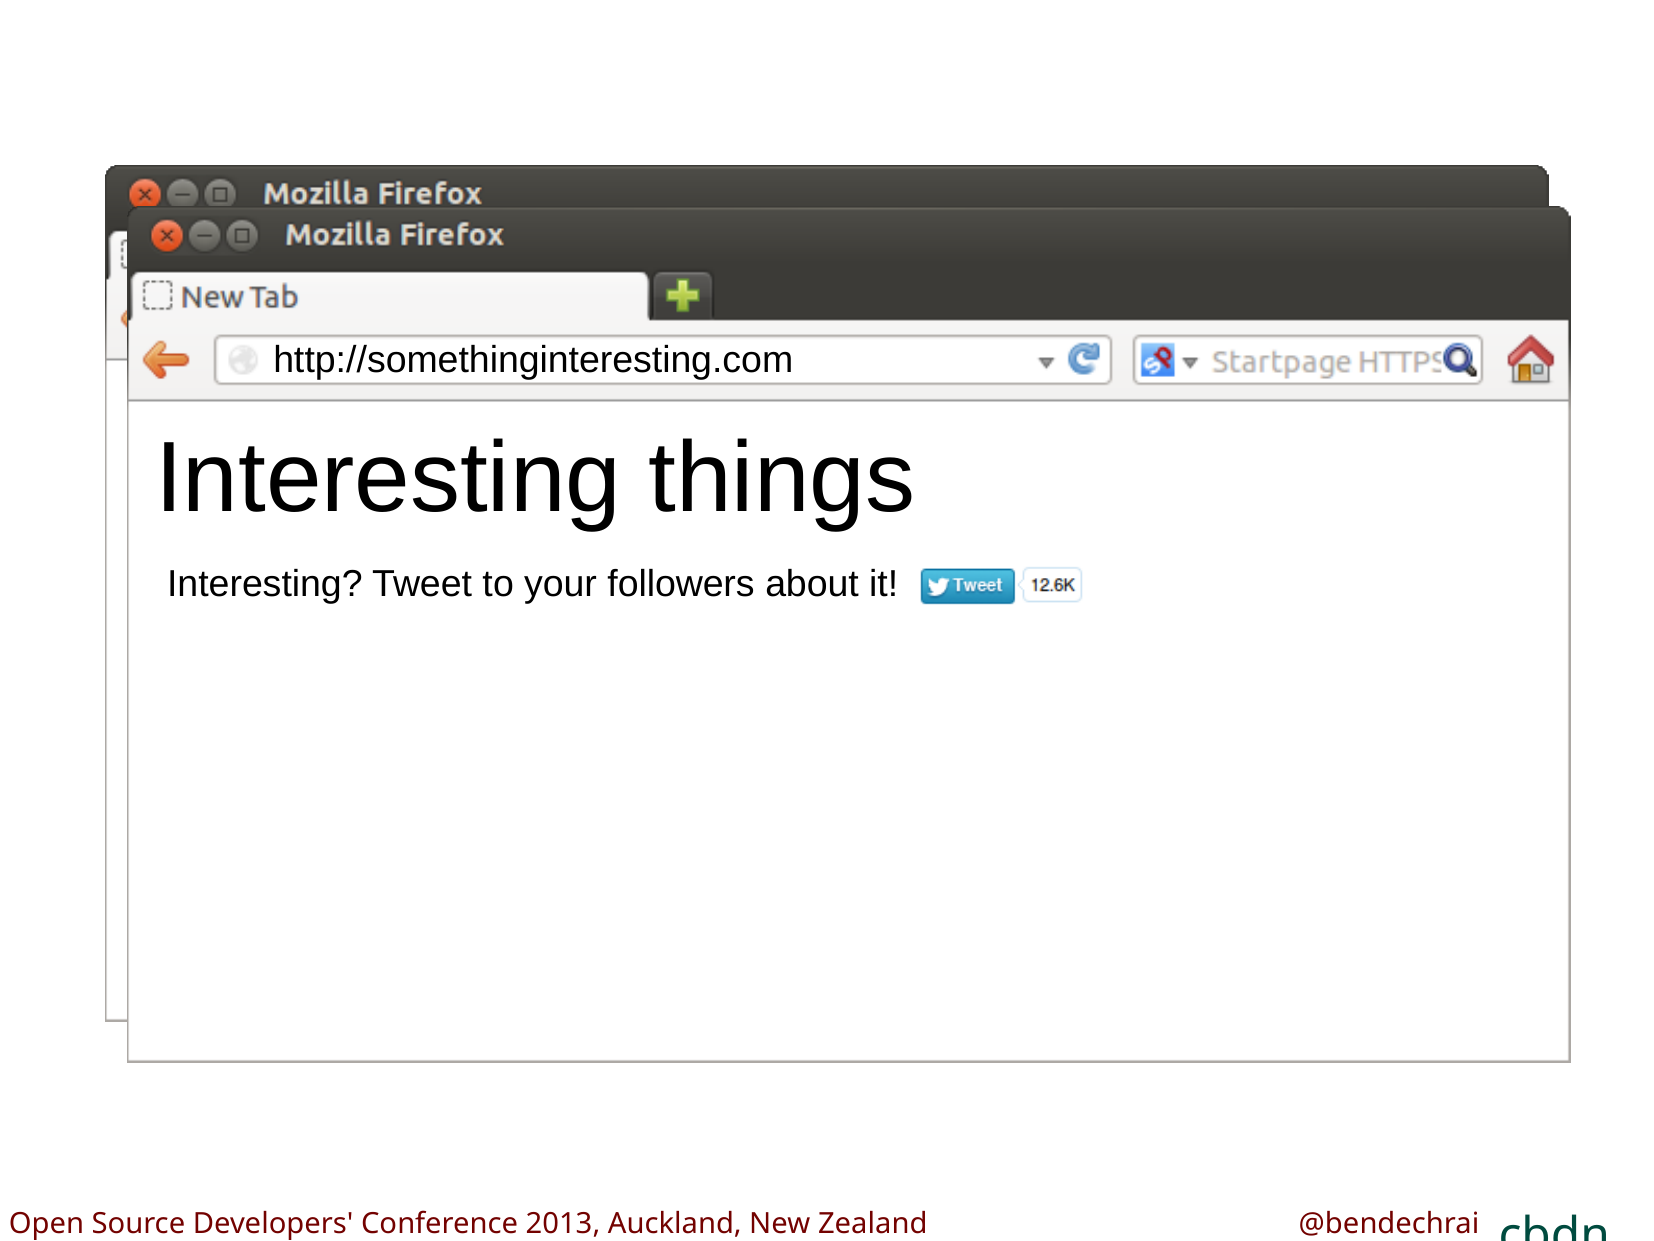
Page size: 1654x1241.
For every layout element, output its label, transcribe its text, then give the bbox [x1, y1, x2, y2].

text_box [914, 1219, 922, 1231]
text_box @bendechrai [1283, 1194, 1483, 1241]
text_box Open Source Developers' Conference 2013, Auckland, New Zealand [0, 1194, 914, 1241]
text_box Hedgehogs [118, 372, 127, 499]
text_box Interesting things [140, 413, 931, 541]
text_box http://somethinginteresting.com [258, 330, 809, 388]
text_box [914, 1198, 1283, 1241]
picture [105, 165, 1571, 1063]
text_box cbdn [1483, 1192, 1654, 1241]
text_box Interesting? Tweet to your followers about it! [152, 555, 912, 613]
